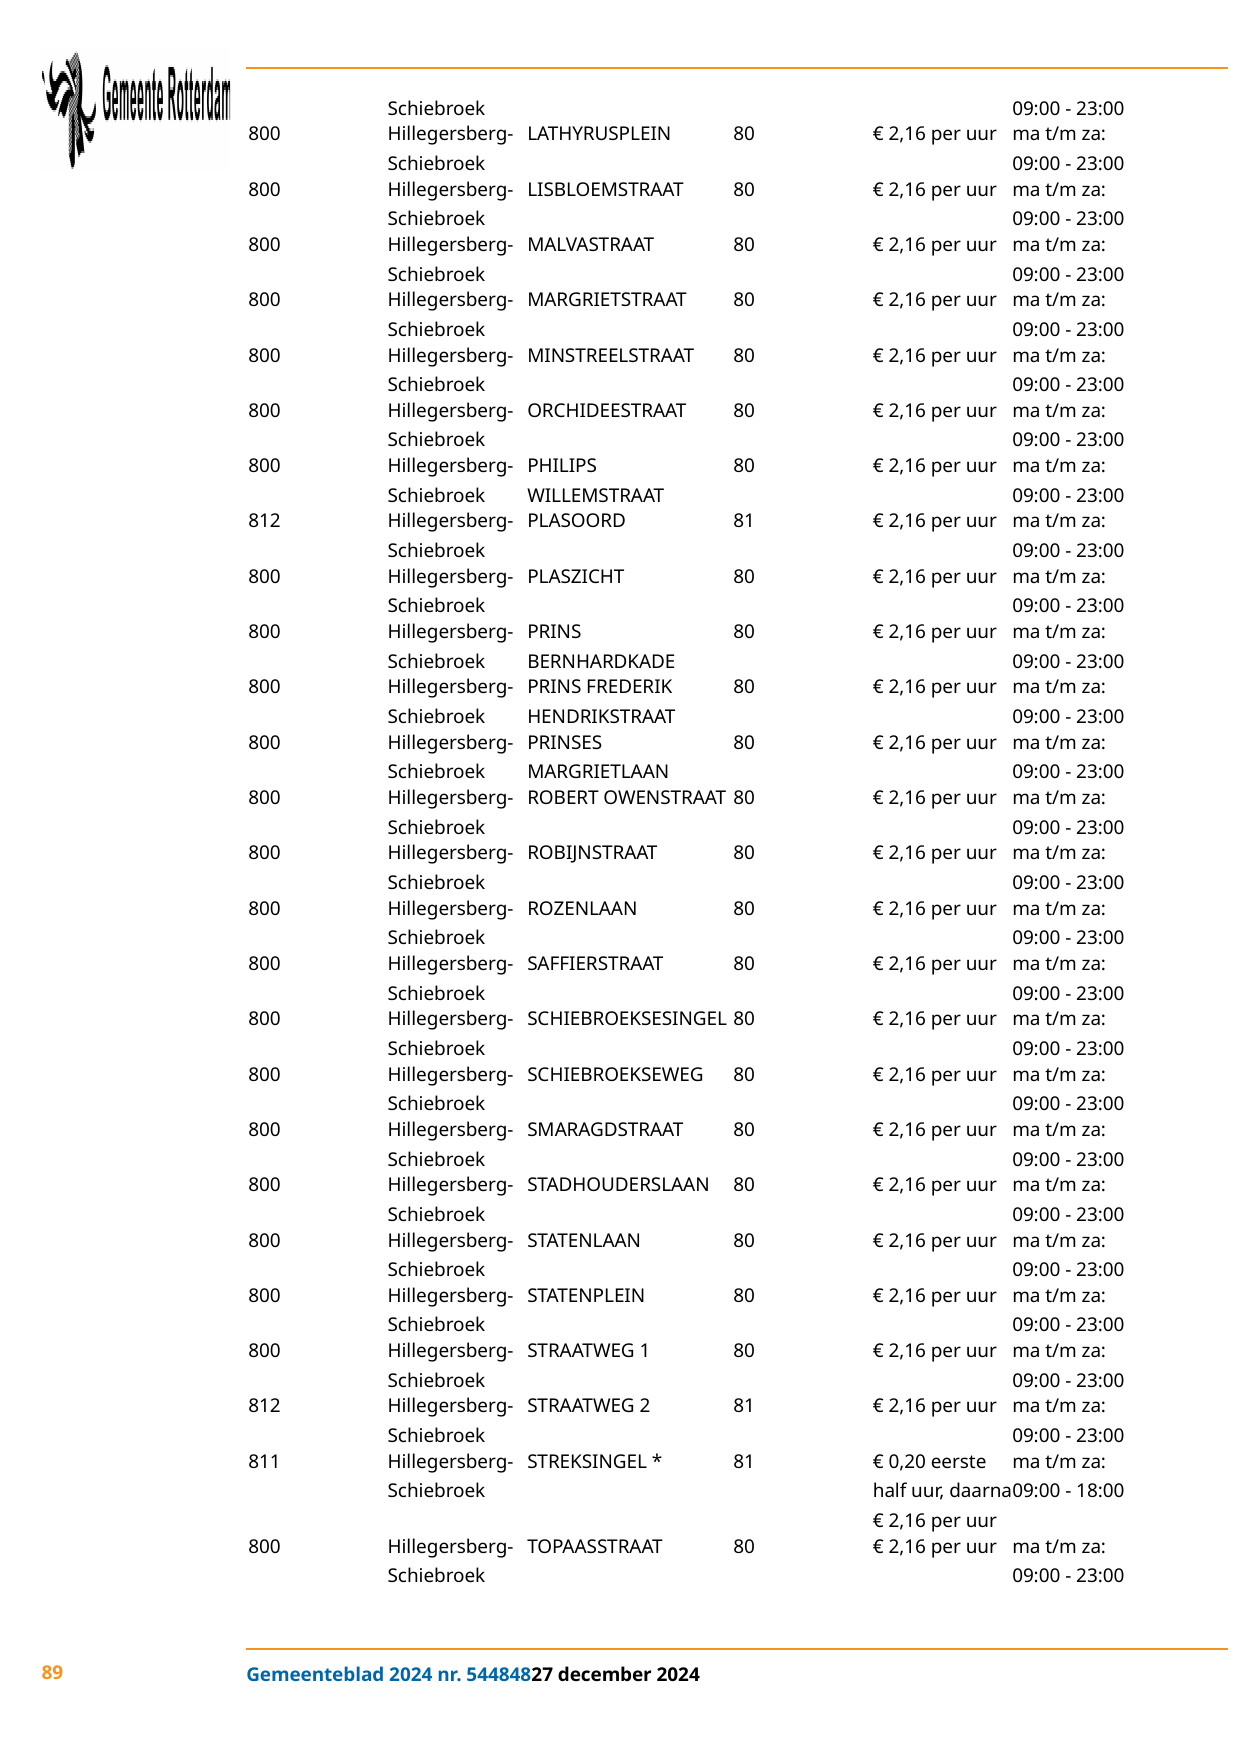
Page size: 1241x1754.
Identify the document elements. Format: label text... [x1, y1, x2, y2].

table_cell Hillegersberg-Schiebroek [388, 895, 527, 950]
table_cell € 2,16 per uur [873, 1282, 1012, 1337]
table_cell ma t/m za: 09:00 - 23:00 [1012, 1282, 1152, 1337]
table_cell 800 [248, 286, 387, 342]
table_cell 811 [248, 1448, 387, 1533]
table_cell 81 [733, 508, 873, 563]
table_cell 80 [733, 729, 873, 784]
table_cell Hillegersberg-Schiebroek [388, 1282, 527, 1337]
table_cell 800 [248, 342, 387, 397]
table_cell € 2,16 per uur [873, 121, 1012, 176]
table_cell Hillegersberg-Schiebroek [388, 453, 527, 508]
table_cell 80 [733, 286, 873, 342]
table_cell Hillegersberg-Schiebroek [388, 950, 527, 1006]
table_cell ma t/m za: 09:00 - 23:00 [1012, 342, 1152, 397]
table_cell 80 [733, 895, 873, 950]
table_cell 800 [248, 1171, 387, 1227]
table_cell ma t/m za: 09:00 - 23:00 [1012, 950, 1152, 1006]
table_cell PLASOORD [527, 508, 733, 563]
table_cell ROBIJNSTRAAT [527, 840, 733, 895]
table_cell Hillegersberg-Schiebroek [388, 729, 527, 784]
table_cell € 2,16 per uur [873, 674, 1012, 729]
table_cell 800 [248, 840, 387, 895]
picture [41, 47, 231, 172]
table_cell MARGRIETSTRAAT [527, 286, 733, 342]
table_cell ma t/m za: 09:00 - 18:00 [1012, 1448, 1152, 1533]
table_cell 80 [733, 1282, 873, 1337]
table_cell 80 [733, 121, 873, 176]
table_cell ma t/m za: 09:00 - 23:00 [1012, 121, 1152, 176]
table_cell € 2,16 per uur [873, 397, 1012, 452]
table_cell Hillegersberg-Schiebroek [388, 121, 527, 176]
table_cell ma t/m za: 09:00 - 23:00 [1012, 508, 1152, 563]
table_cell STRAATWEG 2 [527, 1393, 733, 1448]
table_cell STATENLAAN [527, 1227, 733, 1282]
table_cell Hillegersberg-Schiebroek [388, 231, 527, 286]
table_cell ma t/m za: 09:00 - 23:00 [1012, 231, 1152, 286]
table_cell ma t/m za: 09:00 - 23:00 [1012, 286, 1152, 342]
table_cell 80 [733, 342, 873, 397]
table_cell ma t/m za: 09:00 - 23:00 [1012, 1061, 1152, 1116]
table_cell € 2,16 per uur [873, 729, 1012, 784]
table_cell € 2,16 per uur [873, 1533, 1012, 1588]
table_cell € 2,16 per uur [873, 1338, 1012, 1393]
table_cell Hillegersberg-Schiebroek [388, 1116, 527, 1171]
table_cell 800 [248, 950, 387, 1006]
table_cell STADHOUDERSLAAN [527, 1171, 733, 1227]
table_cell ROZENLAAN [527, 895, 733, 950]
table_cell ma t/m za: 09:00 - 23:00 [1012, 1171, 1152, 1227]
table_cell € 2,16 per uur [873, 784, 1012, 839]
table_cell ma t/m za: 09:00 - 23:00 [1012, 1116, 1152, 1171]
table_cell Hillegersberg-Schiebroek [388, 508, 527, 563]
table_cell € 2,16 per uur [873, 1061, 1012, 1116]
table_cell 80 [733, 784, 873, 839]
table_cell ma t/m za: 09:00 - 23:00 [1012, 784, 1152, 839]
table_cell Hillegersberg-Schiebroek [388, 840, 527, 895]
table_cell LATHYRUSPLEIN [527, 121, 733, 176]
table_cell Hillegersberg-Schiebroek [388, 286, 527, 342]
table_cell [527, 95, 733, 121]
table_cell PHILIPS WILLEMSTRAAT [527, 453, 733, 508]
table_cell 80 [733, 453, 873, 508]
table_cell SAFFIERSTRAAT [527, 950, 733, 1006]
table_cell 800 [248, 563, 387, 618]
table_cell 800 [248, 231, 387, 286]
table_cell 80 [733, 1061, 873, 1116]
table_cell PRINS FREDERIK HENDRIKSTRAAT [527, 674, 733, 729]
table_cell Hillegersberg-Schiebroek [388, 674, 527, 729]
table_cell ma t/m za: 09:00 - 23:00 [1012, 895, 1152, 950]
table_cell ma t/m za: 09:00 - 23:00 [1012, 563, 1152, 618]
table_cell 800 [248, 1227, 387, 1282]
table_cell MINSTREELSTRAAT [527, 342, 733, 397]
table_cell € 2,16 per uur [873, 1393, 1012, 1448]
table_cell 09:00 - 23:00 [1012, 95, 1152, 121]
table_cell STRAATWEG 1 [527, 1338, 733, 1393]
table_cell Hillegersberg-Schiebroek [388, 563, 527, 618]
table_cell ma t/m za: 09:00 - 23:00 [1012, 1393, 1152, 1448]
table_cell Hillegersberg-Schiebroek [388, 176, 527, 231]
table_cell Hillegersberg-Schiebroek [388, 1171, 527, 1227]
table_cell Hillegersberg-Schiebroek [388, 1533, 527, 1588]
table_cell ma t/m za: 09:00 - 23:00 [1012, 397, 1152, 452]
table_cell Hillegersberg-Schiebroek [388, 342, 527, 397]
table_cell SCHIEBROEKSESINGEL [527, 1006, 733, 1061]
table_cell 800 [248, 674, 387, 729]
table_cell PRINSES MARGRIETLAAN [527, 729, 733, 784]
table_cell PLASZICHT [527, 563, 733, 618]
table_cell ma t/m za: 09:00 - 23:00 [1012, 1338, 1152, 1393]
table_cell € 2,16 per uur [873, 1227, 1012, 1282]
table_cell 81 [733, 1393, 873, 1448]
table_cell 80 [733, 231, 873, 286]
table_cell 800 [248, 784, 387, 839]
table_cell 812 [248, 1393, 387, 1448]
table_cell SCHIEBROEKSEWEG [527, 1061, 733, 1116]
table_cell € 2,16 per uur [873, 1116, 1012, 1171]
table_cell 80 [733, 618, 873, 674]
table_cell MALVASTRAAT [527, 231, 733, 286]
table_cell 800 [248, 729, 387, 784]
table_cell 80 [733, 674, 873, 729]
table_cell ORCHIDEESTRAAT [527, 397, 733, 452]
table_cell SMARAGDSTRAAT [527, 1116, 733, 1171]
table_cell € 2,16 per uur [873, 618, 1012, 674]
table_cell TOPAASSTRAAT [527, 1533, 733, 1588]
table_cell 81 [733, 1448, 873, 1533]
table_cell 80 [733, 563, 873, 618]
table_cell 800 [248, 1061, 387, 1116]
table_cell € 2,16 per uur [873, 840, 1012, 895]
table_cell 80 [733, 1006, 873, 1061]
table_cell 800 [248, 1006, 387, 1061]
table_cell 80 [733, 1338, 873, 1393]
table_cell ma t/m za: 09:00 - 23:00 [1012, 176, 1152, 231]
table_cell 800 [248, 1338, 387, 1393]
table_cell € 2,16 per uur [873, 508, 1012, 563]
table_cell ma t/m za: 09:00 - 23:00 [1012, 840, 1152, 895]
table_cell € 2,16 per uur [873, 342, 1012, 397]
table_cell Hillegersberg-Schiebroek [388, 618, 527, 674]
table_cell 80 [733, 397, 873, 452]
table_cell 812 [248, 508, 387, 563]
table_cell 800 [248, 176, 387, 231]
table_cell 800 [248, 1116, 387, 1171]
table_cell 80 [733, 1171, 873, 1227]
table_cell 800 [248, 895, 387, 950]
table_cell [873, 95, 1012, 121]
table_cell 80 [733, 1116, 873, 1171]
table_cell 800 [248, 453, 387, 508]
table_cell [733, 95, 873, 121]
table_cell € 2,16 per uur [873, 286, 1012, 342]
table_cell 80 [733, 1533, 873, 1588]
table_cell 800 [248, 397, 387, 452]
table_cell 80 [733, 176, 873, 231]
table_cell LISBLOEMSTRAAT [527, 176, 733, 231]
table_cell Hillegersberg-Schiebroek [388, 397, 527, 452]
table_cell ma t/m za: 09:00 - 23:00 [1012, 729, 1152, 784]
table_cell 800 [248, 1282, 387, 1337]
table_cell 800 [248, 121, 387, 176]
table_cell € 2,16 per uur [873, 895, 1012, 950]
table_cell 80 [733, 840, 873, 895]
table_cell 80 [733, 1227, 873, 1282]
table_cell € 0,20 eerste half uur, daarna € 2,16 per uur [873, 1448, 1012, 1533]
table_cell Hillegersberg-Schiebroek [388, 1338, 527, 1393]
table_cell ma t/m za: 09:00 - 23:00 [1012, 618, 1152, 674]
table_cell Schiebroek [388, 95, 527, 121]
table_cell € 2,16 per uur [873, 176, 1012, 231]
table_cell ma t/m za: 09:00 - 23:00 [1012, 1006, 1152, 1061]
table_cell € 2,16 per uur [873, 1006, 1012, 1061]
table_cell Hillegersberg-Schiebroek [388, 1227, 527, 1282]
table_cell ma t/m za: 09:00 - 23:00 [1012, 1227, 1152, 1282]
table_cell 800 [248, 618, 387, 674]
table_cell ma t/m za: 09:00 - 23:00 [1012, 453, 1152, 508]
table_cell ma t/m za: 09:00 - 23:00 [1012, 674, 1152, 729]
table_cell € 2,16 per uur [873, 231, 1012, 286]
table_cell € 2,16 per uur [873, 563, 1012, 618]
table_cell STATENPLEIN [527, 1282, 733, 1337]
table_cell Hillegersberg-Schiebroek [388, 1448, 527, 1533]
table_cell [248, 95, 387, 121]
table_cell ma t/m za: 09:00 - 23:00 [1012, 1533, 1152, 1588]
table_cell Hillegersberg-Schiebroek [388, 1006, 527, 1061]
table_cell € 2,16 per uur [873, 1171, 1012, 1227]
table_cell € 2,16 per uur [873, 950, 1012, 1006]
table_cell € 2,16 per uur [873, 453, 1012, 508]
table_cell ROBERT OWENSTRAAT [527, 784, 733, 839]
table_cell STREKSINGEL * [527, 1448, 733, 1533]
table_cell PRINS BERNHARDKADE [527, 618, 733, 674]
table_cell Hillegersberg-Schiebroek [388, 784, 527, 839]
table_cell Hillegersberg-Schiebroek [388, 1393, 527, 1448]
table_cell Hillegersberg-Schiebroek [388, 1061, 527, 1116]
table_cell 800 [248, 1533, 387, 1588]
table_cell 80 [733, 950, 873, 1006]
